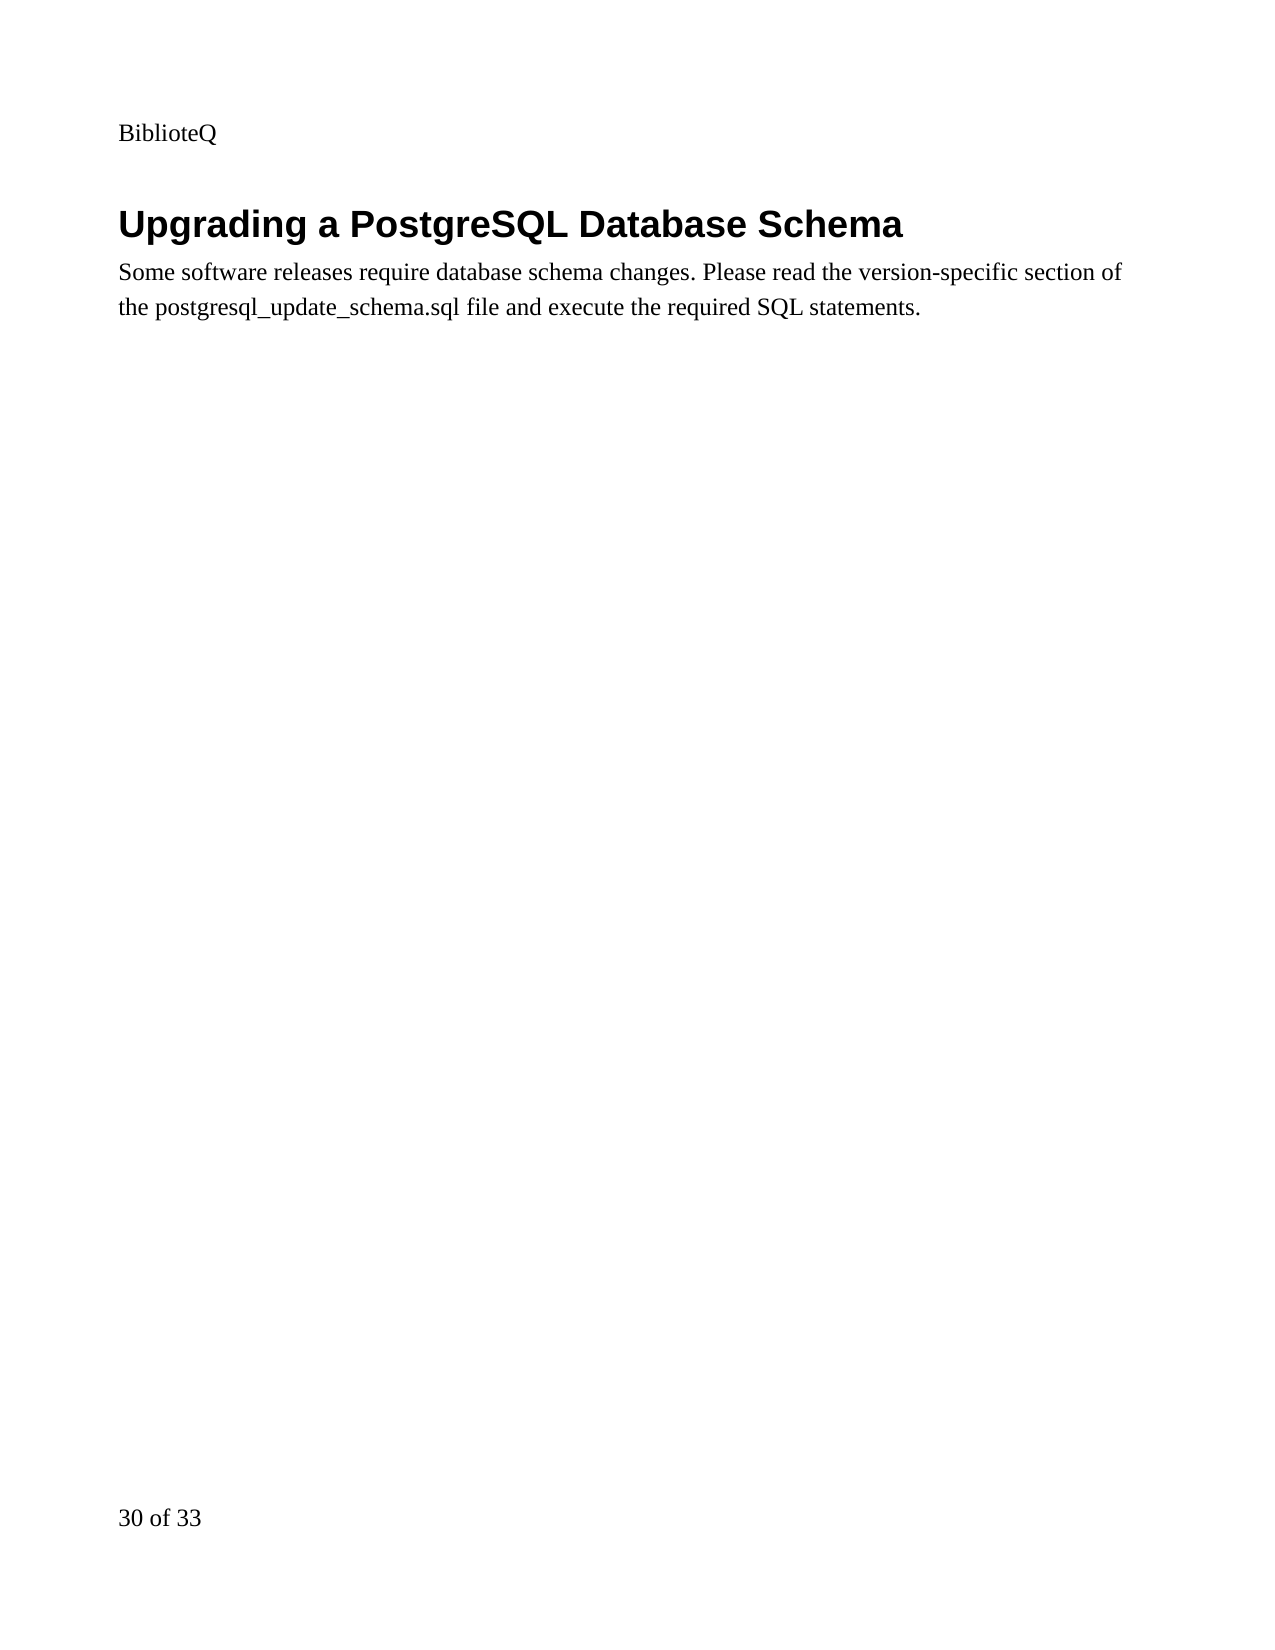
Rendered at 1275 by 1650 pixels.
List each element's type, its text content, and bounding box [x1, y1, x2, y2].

subtitle Upgrading a PostgreSQL Database Schema [118, 201, 1157, 245]
text Some software releases require database schema changes. Please read the version-specific section of the postgresql_update_schema.sql file and execute the required SQL statements. [118, 257, 1157, 321]
